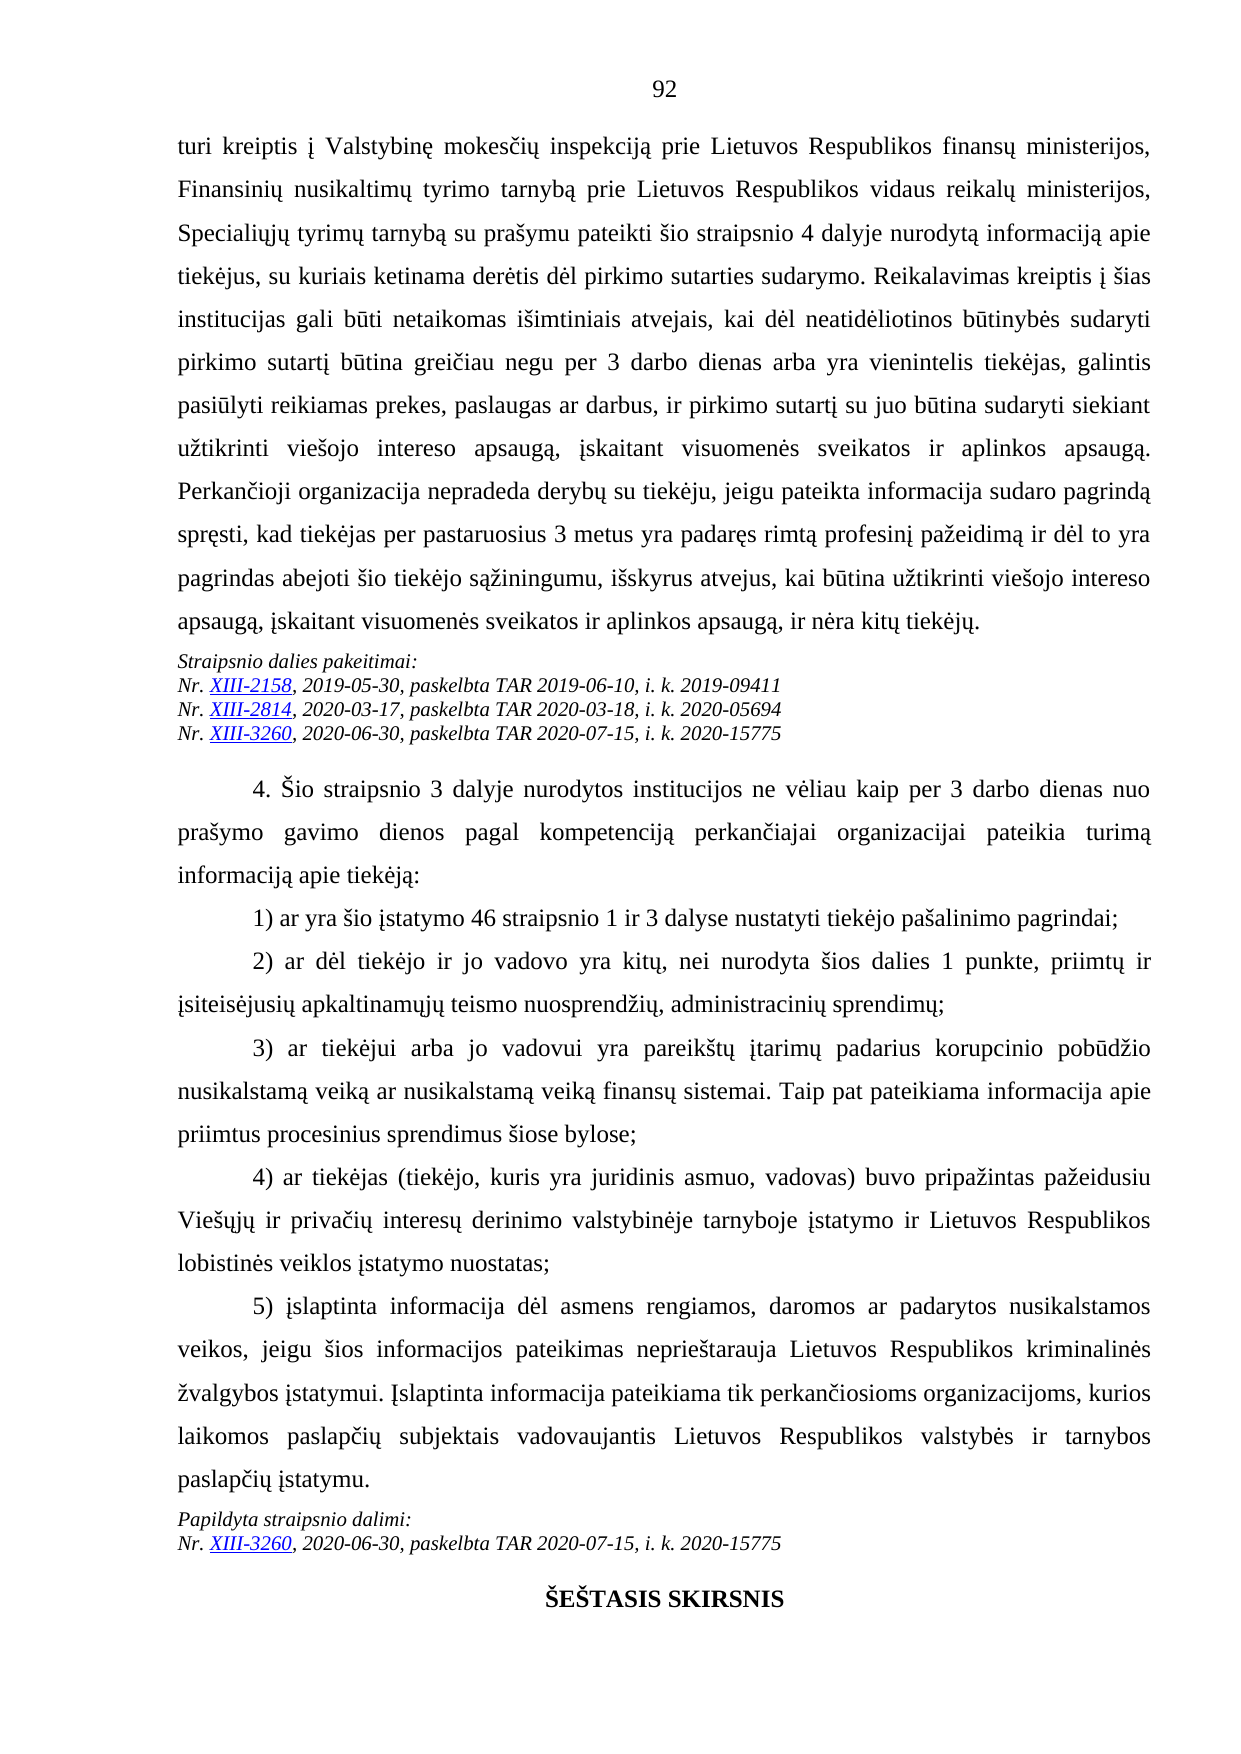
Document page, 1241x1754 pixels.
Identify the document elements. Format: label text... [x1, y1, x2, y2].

text 5) įslaptinta informacija dėl asmens rengiamos, daromos ar padarytos nusikalstamos veikos, jeigu šios informacijos pateikimas neprieštarauja Lietuvos Respublikos kriminalinės žvalgybos įstatymui. Įslaptinta informacija pateikiama tik perkančiosioms organizacijoms, kurios laikomos paslapčių subjektais vadovaujantis Lietuvos Respublikos valstybės ir tarnybos paslapčių įstatymu. [177, 1291, 1152, 1493]
text Nr. XIII-2158, 2019-05-30, paskelbta TAR 2019-06-10, i. k. 2019-09411 [177, 673, 1152, 697]
text Nr. XIII-3260, 2020-06-30, paskelbta TAR 2020-07-15, i. k. 2020-15775 [177, 721, 1152, 745]
text Nr. XIII-3260, 2020-06-30, paskelbta TAR 2020-07-15, i. k. 2020-15775 [177, 1531, 1152, 1555]
text Nr. XIII-2814, 2020-03-17, paskelbta TAR 2020-03-18, i. k. 2020-05694 [177, 697, 1152, 721]
text 1) ar yra šio įstatymo 46 straipsnio 1 ir 3 dalyse nustatyti tiekėjo pašalinimo pagrindai; [177, 903, 1152, 932]
text 2) ar dėl tiekėjo ir jo vadovo yra kitų, nei nurodyta šios dalies 1 punkte, priimtų ir įsiteisėjusių apkaltinamųjų teismo nuosprendžių, administracinių sprendimų; [177, 946, 1152, 1018]
text Straipsnio dalies pakeitimai: [177, 649, 1152, 673]
text 4) ar tiekėjas (tiekėjo, kuris yra juridinis asmuo, vadovas) buvo pripažintas pažeidusiu Viešųjų ir privačių interesų derinimo valstybinėje tarnyboje įstatymo ir Lietuvos Respublikos lobistinės veiklos įstatymo nuostatas; [177, 1162, 1152, 1277]
text 4. Šio straipsnio 3 dalyje nurodytos institucijos ne vėliau kaip per 3 darbo dienas nuo prašymo gavimo dienos pagal kompetenciją perkančiajai organizacijai pateikia turimą informaciją apie tiekėją: [177, 774, 1152, 889]
text turi kreiptis į Valstybinę mokesčių inspekciją prie Lietuvos Respublikos finansų ministerijos, Finansinių nusikaltimų tyrimo tarnybą prie Lietuvos Respublikos vidaus reikalų ministerijos, Specialiųjų tyrimų tarnybą su prašymu pateikti šio straipsnio 4 dalyje nurodytą informaciją apie tiekėjus, su kuriais ketinama derėtis dėl pirkimo sutarties sudarymo. Reikalavimas kreiptis į šias institucijas gali būti netaikomas išimtiniais atvejais, kai dėl neatidėliotinos būtinybės sudaryti pirkimo sutartį būtina greičiau negu per 3 darbo dienas arba yra vienintelis tiekėjas, galintis pasiūlyti reikiamas prekes, paslaugas ar darbus, ir pirkimo sutartį su juo būtina sudaryti siekiant užtikrinti viešojo intereso apsaugą, įskaitant visuomenės sveikatos ir aplinkos apsaugą. Perkančioji organizacija nepradeda derybų su tiekėju, jeigu pateikta informacija sudaro pagrindą spręsti, kad tiekėjas per pastaruosius 3 metus yra padaręs rimtą profesinį pažeidimą ir dėl to yra pagrindas abejoti šio tiekėjo sąžiningumu, išskyrus atvejus, kai būtina užtikrinti viešojo intereso apsaugą, įskaitant visuomenės sveikatos ir aplinkos apsaugą, ir nėra kitų tiekėjų. [177, 131, 1152, 634]
text 3) ar tiekėjui arba jo vadovui yra pareikštų įtarimų padarius korupcinio pobūdžio nusikalstamą veiką ar nusikalstamą veiką finansų sistemai. Taip pat pateikiama informacija apie priimtus procesinius sprendimus šiose bylose; [177, 1033, 1152, 1148]
text Papildyta straipsnio dalimi: [177, 1507, 1152, 1531]
text ŠEŠTASIS SKIRSNIS [177, 1584, 1152, 1613]
